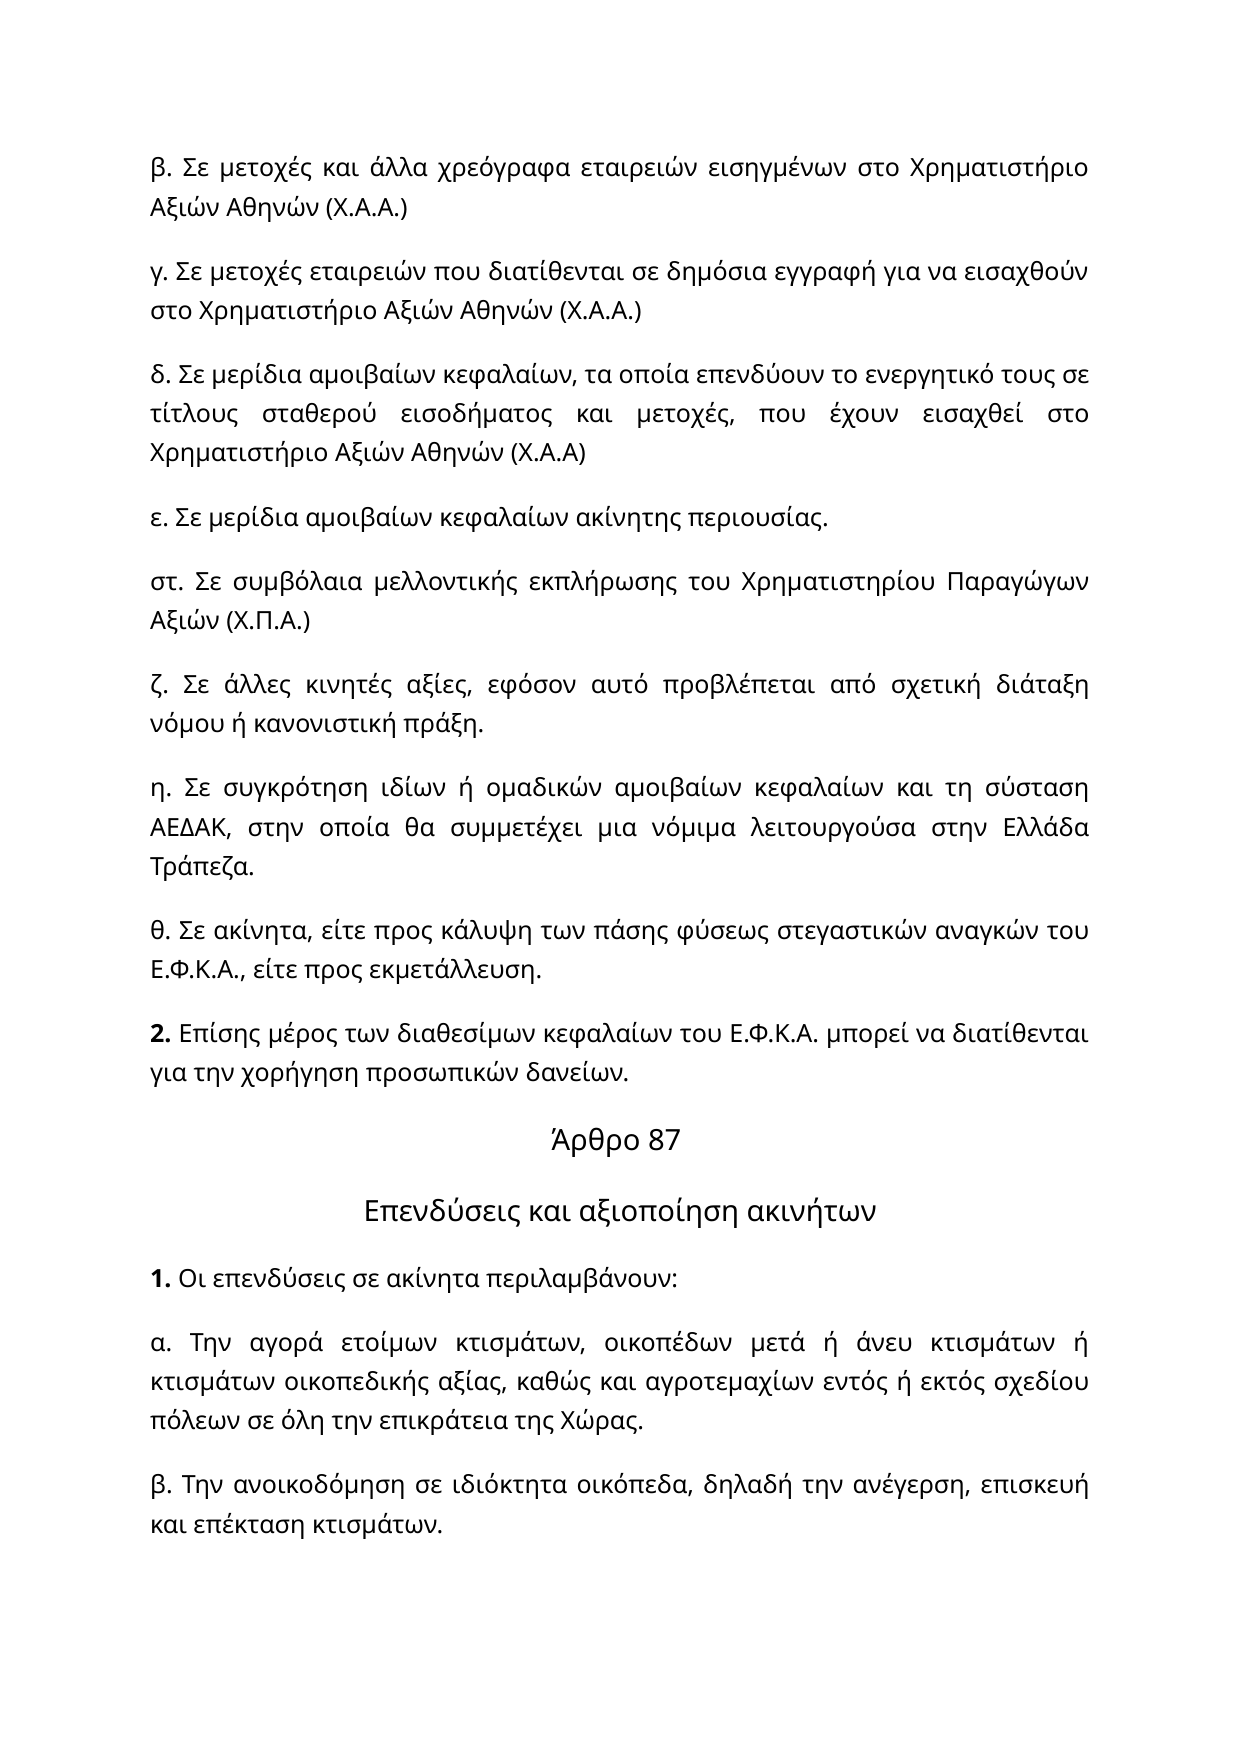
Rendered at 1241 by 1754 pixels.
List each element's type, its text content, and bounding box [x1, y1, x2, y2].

text η. Σε συγκρότηση ιδίων ή ομαδικών αμοιβαίων κεφαλαίων και τη σύσταση ΑΕΔΑΚ, στην οποία θα συμμετέχει μια νόμιμα λειτουργούσα στην Ελλάδα Τράπεζα. [150, 770, 1090, 882]
text β. Την ανοικοδόμηση σε ιδιόκτητα οικόπεδα, δηλαδή την ανέγερση, επισκευή και επέκταση κτισμάτων. [150, 1467, 1090, 1540]
text 2. Επίσης μέρος των διαθεσίμων κεφαλαίων του Ε.Φ.Κ.Α. μπορεί να διατίθενται για την χορήγηση προσωπικών δανείων. [150, 1016, 1090, 1089]
text στ. Σε συμβόλαια μελλοντικής εκπλήρωσης του Χρηματιστηρίου Παραγώγων Αξιών (Χ.Π.Α.) [150, 563, 1090, 637]
text ε. Σε μερίδια αμοιβαίων κεφαλαίων ακίνητης περιουσίας. [150, 499, 1090, 533]
text δ. Σε μερίδια αμοιβαίων κεφαλαίων, τα οποία επενδύουν το ενεργητικό τους σε τίτλους σταθερού εισοδήματος και μετοχές, που έχουν εισαχθεί στο Χρηματιστήριο Αξιών Αθηνών (Χ.Α.Α) [150, 357, 1090, 469]
text α. Την αγορά ετοίμων κτισμάτων, οικοπέδων μετά ή άνευ κτισμάτων ή κτισμάτων οικοπεδικής αξίας, καθώς και αγροτεμαχίων εντός ή εκτός σχεδίου πόλεων σε όλη την επικράτεια της Χώρας. [150, 1324, 1090, 1437]
text β. Σε μετοχές και άλλα χρεόγραφα εταιρειών εισηγμένων στο Χρηματιστήριο Αξιών Αθηνών (Χ.Α.Α.) [150, 150, 1090, 223]
subtitle Άρθρο 87 [150, 1119, 1090, 1159]
subtitle Επενδύσεις και αξιοποίηση ακινήτων [150, 1190, 1090, 1229]
text γ. Σε μετοχές εταιρειών που διατίθενται σε δημόσια εγγραφή για να εισαχθούν στο Χρηματιστήριο Αξιών Αθηνών (Χ.Α.Α.) [150, 253, 1090, 327]
text θ. Σε ακίνητα, είτε προς κάλυψη των πάσης φύσεως στεγαστικών αναγκών του Ε.Φ.Κ.Α., είτε προς εκμετάλλευση. [150, 912, 1090, 986]
text ζ. Σε άλλες κινητές αξίες, εφόσον αυτό προβλέπεται από σχετική διάταξη νόμου ή κανονιστική πράξη. [150, 667, 1090, 740]
text 1. Οι επενδύσεις σε ακίνητα περιλαμβάνουν: [150, 1260, 1090, 1294]
